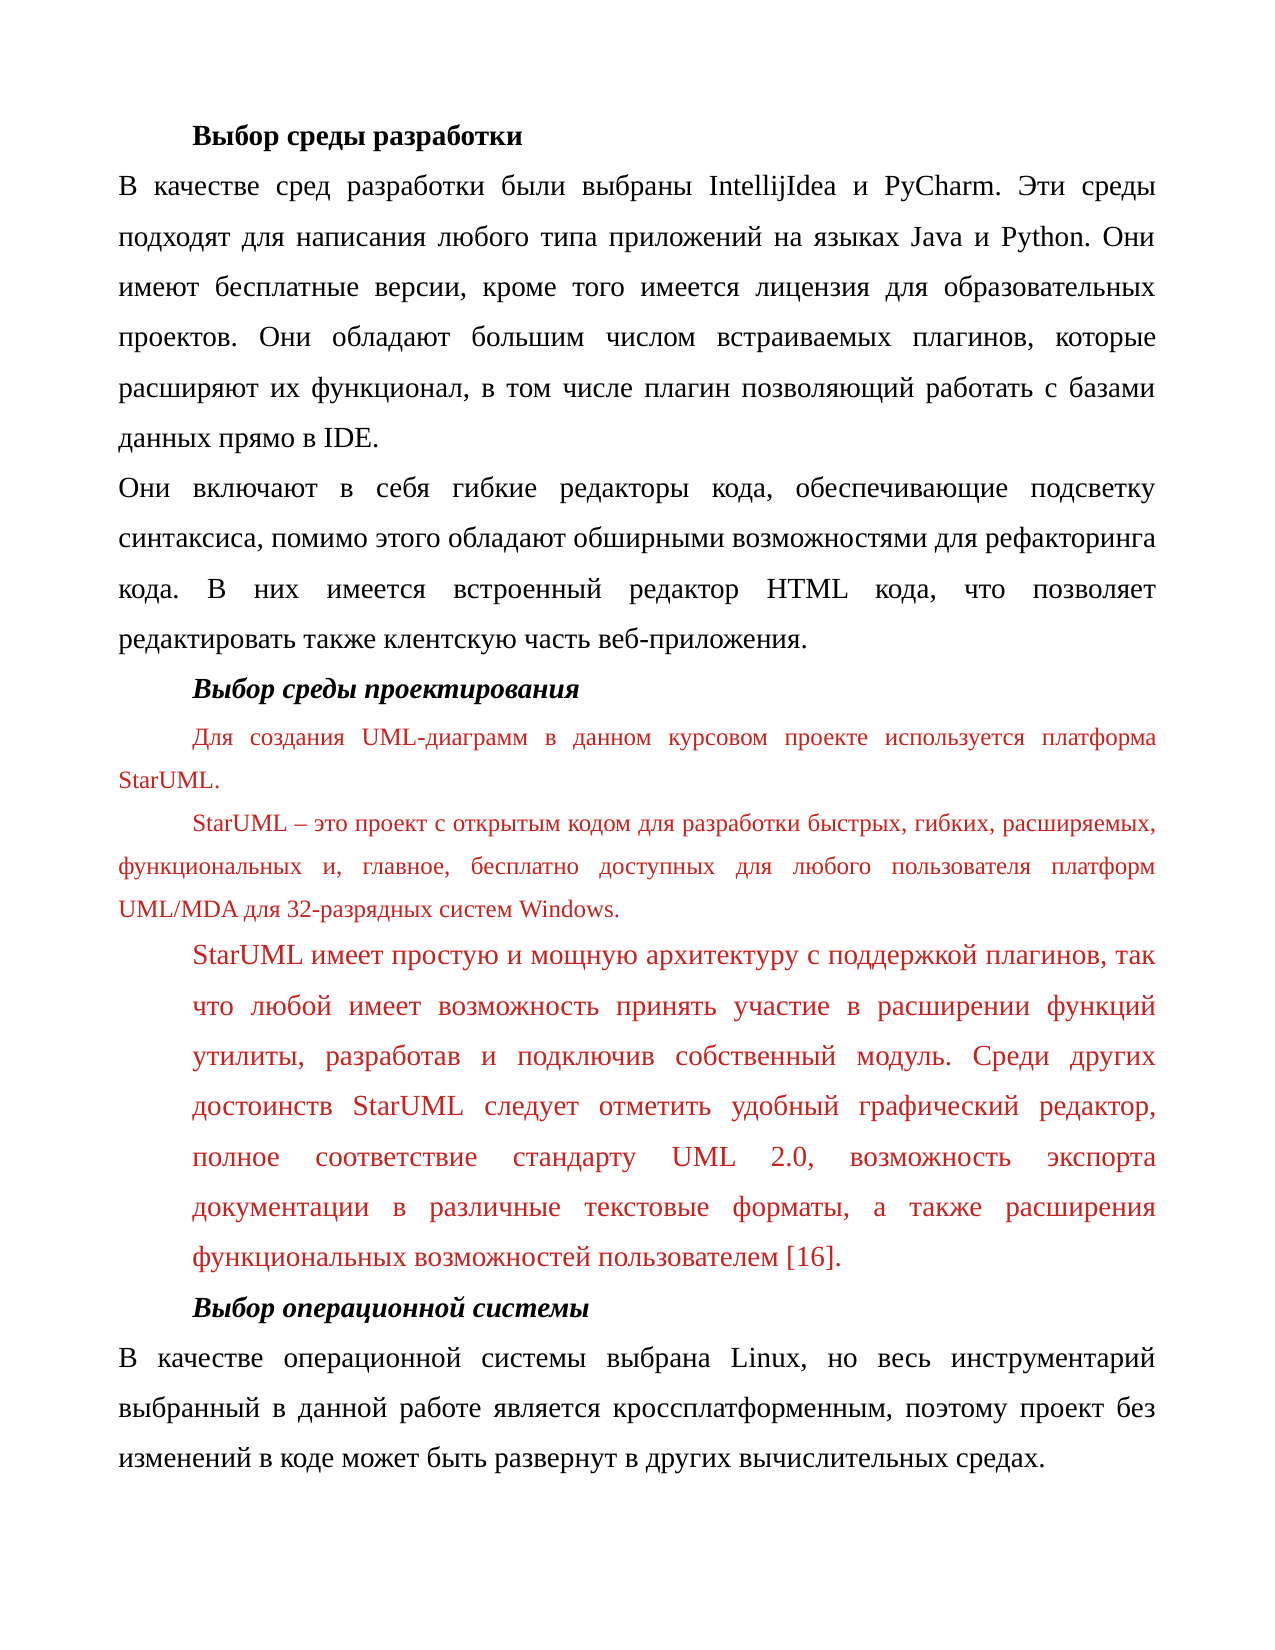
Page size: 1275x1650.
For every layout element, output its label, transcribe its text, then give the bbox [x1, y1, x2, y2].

text StarUML – это проект с открытым кодом для разработки быстрых, гибких, расширяемых, функциональных и, главное, бесплатно доступных для любого пользователя платформ UML/MDA для 32-разрядных систем Windows. [118, 808, 1157, 923]
text В качестве сред разработки были выбраны IntellijIdea и PyCharm. Эти среды подходят для написания любого типа приложений на языках Java и Python. Они имеют бесплатные версии, кроме того имеется лицензия для образовательных проектов. Они обладают большим числом встраиваемых плагинов, которые расширяют их функционал, в том числе плагин позволяющий работать с базами данных прямо в IDE. [118, 168, 1157, 453]
subtitle Выбор среды проектирования [192, 672, 1157, 705]
text StarUML имеет простую и мощную архитектуру с поддержкой плагинов, так что любой имеет возможность принять участие в расширении функций утилиты, разработав и подключив собственный модуль. Среди других достоинств StarUML следует отметить удобный графический редактор, полное соответствие стандарту UML 2.0, возможность экспорта документации в различные текстовые форматы, а также расширения функциональных возможностей пользователем [16]. [192, 937, 1157, 1273]
text Они включают в себя гибкие редакторы кода, обеспечивающие подсветку синтаксиса, помимо этого обладают обширными возможностями для рефакторинга кода. В них имеется встроенный редактор HTML кода, что позволяет редактировать также клентскую часть веб-приложения. [118, 470, 1157, 655]
text В качестве операционной системы выбрана Linux, но весь инструментарий выбранный в данной работе является кроссплатформенным, поэтому проект без изменений в коде может быть развернут в других вычислительных средах. [118, 1340, 1157, 1474]
text Для создания UML-диаграмм в данном курсовом проекте используется платформа StarUML. [118, 722, 1157, 794]
subtitle Выбор среды разработки [192, 118, 1157, 152]
subtitle Выбор операционной системы [192, 1290, 1157, 1323]
